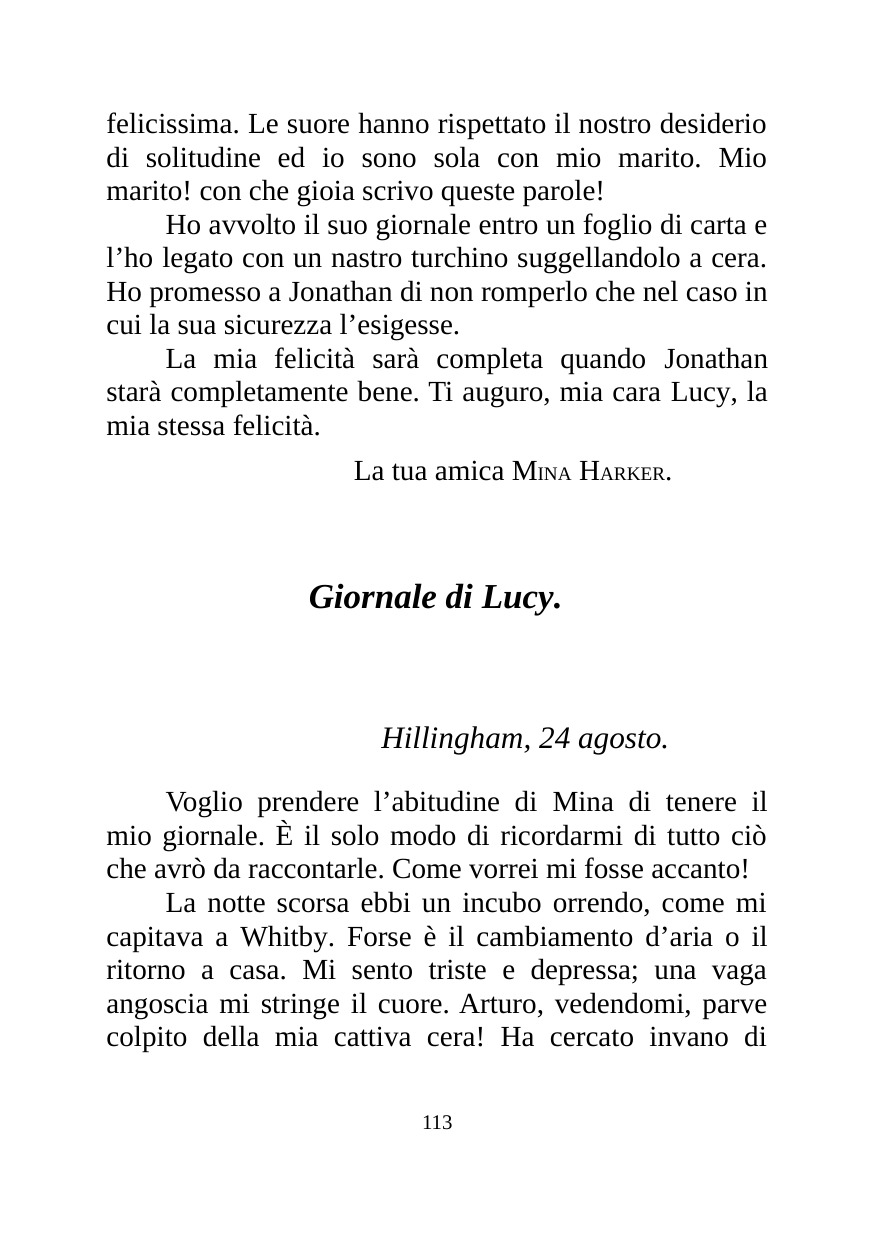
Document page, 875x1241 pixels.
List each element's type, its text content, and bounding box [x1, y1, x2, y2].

text Ho avvolto il suo giornale entro un foglio di carta e l’ho legato con un nastro turchino suggellandolo a cera. Ho promesso a Jonathan di non romperlo che nel caso in cui la sua sicurezza l’esigesse. [106, 207, 768, 341]
text La tua amica Mina Harker. [106, 453, 768, 487]
subtitle Giornale di Lucy. [106, 576, 768, 616]
text La mia felicità sarà completa quando Jonathan starà completamente bene. Ti auguro, mia cara Lucy, la mia stessa felicità. [106, 341, 768, 442]
text Voglio prendere l’abitudine di Mina di tenere il mio giornale. È il solo modo di ricordarmi di tutto ciò che avrò da raccontarle. Come vorrei mi fosse accanto! [106, 784, 768, 885]
text La notte scorsa ebbi un incubo orrendo, come mi capitava a Whitby. Forse è il cambiamento d’aria o il ritorno a casa. Mi sento triste e depressa; una vaga angoscia mi stringe il cuore. Arturo, vedendomi, parve colpito della mia cattiva cera! Ha cercato invano di [106, 885, 768, 1053]
text Hillingham, 24 agosto. [106, 663, 768, 755]
text felicissima. Le suore hanno rispettato il nostro desiderio di solitudine ed io sono sola con mio marito. Mio marito! con che gioia scrivo queste parole! [106, 106, 768, 207]
